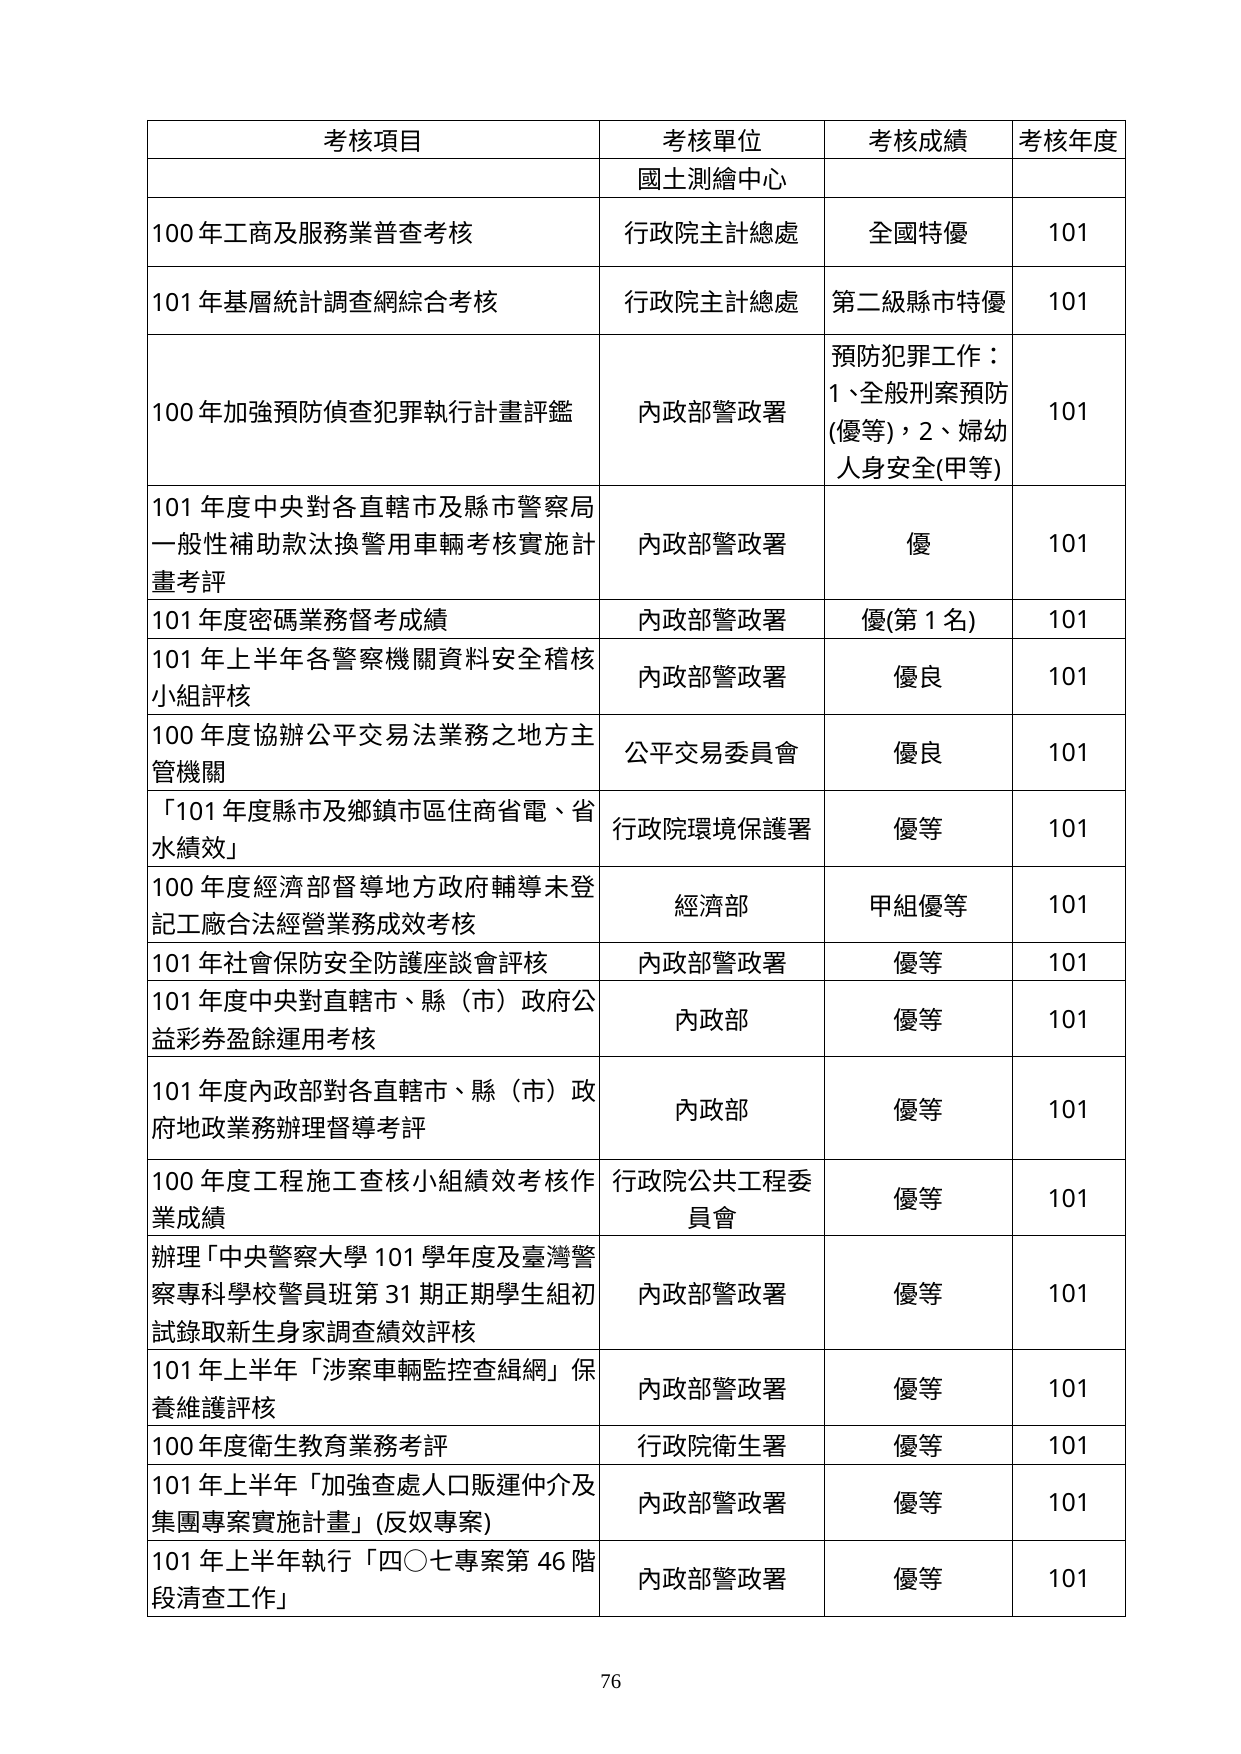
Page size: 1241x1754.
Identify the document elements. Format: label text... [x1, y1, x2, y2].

table_cell 優等 [825, 1465, 1012, 1539]
table_cell 「101年度縣市及鄉鎮市區住商省電、省水績效」 [148, 791, 599, 866]
table_cell [1013, 159, 1125, 197]
table_cell 優等 [825, 1057, 1012, 1159]
table_cell 100年加強預防偵查犯罪執行計畫評鑑 [148, 335, 599, 485]
table_cell 優等 [825, 943, 1012, 980]
table_cell 100年度協辦公平交易法業務之地方主管機關 [148, 715, 599, 789]
table_cell 行政院衛生署 [600, 1426, 824, 1463]
table_cell 內政部警政署 [600, 639, 824, 713]
table_cell 101年上半年各警察機關資料安全稽核小組評核 [148, 639, 599, 713]
table_cell 內政部 [600, 981, 824, 1056]
table_cell 國土測繪中心 [600, 159, 824, 197]
table_cell 101 [1013, 1426, 1125, 1463]
table_cell 優等 [825, 981, 1012, 1056]
table_cell 優(第1名) [825, 600, 1012, 637]
table_cell 101 [1013, 715, 1125, 789]
table_cell 101 [1013, 981, 1125, 1056]
table_cell 101 [1013, 791, 1125, 866]
table_cell 內政部警政署 [600, 1350, 824, 1425]
table_cell 優等 [825, 1541, 1012, 1616]
table_cell 優良 [825, 715, 1012, 789]
table_cell 優等 [825, 1160, 1012, 1235]
table_cell 100年度衛生教育業務考評 [148, 1426, 599, 1463]
table_cell [825, 159, 1012, 197]
table_cell 優等 [825, 1236, 1012, 1349]
table_cell 101 [1013, 267, 1125, 334]
table_header 考核項目 [148, 121, 599, 158]
table_cell 100年度經濟部督導地方政府輔導未登記工廠合法經營業務成效考核 [148, 867, 599, 942]
table_cell 內政部 [600, 1057, 824, 1159]
table_cell 內政部警政署 [600, 600, 824, 637]
table_cell 101 [1013, 198, 1125, 266]
table_cell 行政院主計總處 [600, 198, 824, 266]
table_cell 內政部警政署 [600, 1236, 824, 1349]
table_cell 101年社會保防安全防護座談會評核 [148, 943, 599, 980]
table_cell 內政部警政署 [600, 1465, 824, 1539]
table_cell 行政院主計總處 [600, 267, 824, 334]
table_cell 優良 [825, 639, 1012, 713]
table_cell 101 [1013, 1350, 1125, 1425]
table_cell 101 [1013, 600, 1125, 637]
table_cell 甲組優等 [825, 867, 1012, 942]
table_cell 經濟部 [600, 867, 824, 942]
table_header 考核成績 [825, 121, 1012, 158]
table_cell 優 [825, 486, 1012, 599]
table_cell 101年上半年「涉案車輛監控查緝網」保養維護評核 [148, 1350, 599, 1425]
table_cell 101年度內政部對各直轄市、縣（市）政府地政業務辦理督導考評 [148, 1057, 599, 1159]
table_cell 101 [1013, 1236, 1125, 1349]
table_cell 100年工商及服務業普查考核 [148, 198, 599, 266]
table_cell 101年上半年執行「四○七專案第46階段清查工作」 [148, 1541, 599, 1616]
table_cell 預防犯罪工作：1、全般刑案預防(優等)，2、婦幼人身安全(甲等) [825, 335, 1012, 485]
table_cell 內政部警政署 [600, 486, 824, 599]
table_cell 101年度密碼業務督考成績 [148, 600, 599, 637]
table_cell 內政部警政署 [600, 1541, 824, 1616]
table_cell 內政部警政署 [600, 335, 824, 485]
table_cell 101年度中央對各直轄市及縣市警察局一般性補助款汰換警用車輛考核實施計畫考評 [148, 486, 599, 599]
table_cell 行政院公共工程委員會 [600, 1160, 824, 1235]
table_cell 第二級縣市特優 [825, 267, 1012, 334]
table_cell 101 [1013, 1541, 1125, 1616]
table_cell 內政部警政署 [600, 943, 824, 980]
table_cell 101 [1013, 867, 1125, 942]
table_cell 行政院環境保護署 [600, 791, 824, 866]
table_cell 101 [1013, 1160, 1125, 1235]
table_cell 優等 [825, 1426, 1012, 1463]
table_cell 101 [1013, 335, 1125, 485]
table_header 考核單位 [600, 121, 824, 158]
table_cell 公平交易委員會 [600, 715, 824, 789]
table_cell 辦理「中央警察大學101學年度及臺灣警察專科學校警員班第31期正期學生組初試錄取新生身家調查績效評核 [148, 1236, 599, 1349]
table_cell 全國特優 [825, 198, 1012, 266]
table_cell 優等 [825, 1350, 1012, 1425]
table_header 考核年度 [1013, 121, 1125, 158]
table_cell 101 [1013, 486, 1125, 599]
table_cell 101 [1013, 639, 1125, 713]
table_cell [148, 159, 599, 197]
table_cell 100年度工程施工查核小組績效考核作業成績 [148, 1160, 599, 1235]
table_cell 101 [1013, 1057, 1125, 1159]
table_cell 101 [1013, 1465, 1125, 1539]
table_cell 101年上半年「加強查處人口販運仲介及集團專案實施計畫」(反奴專案) [148, 1465, 599, 1539]
table_cell 101年度中央對直轄市、縣（市）政府公益彩券盈餘運用考核 [148, 981, 599, 1056]
table_cell 101 [1013, 943, 1125, 980]
table_cell 101年基層統計調查網綜合考核 [148, 267, 599, 334]
table_cell 優等 [825, 791, 1012, 866]
